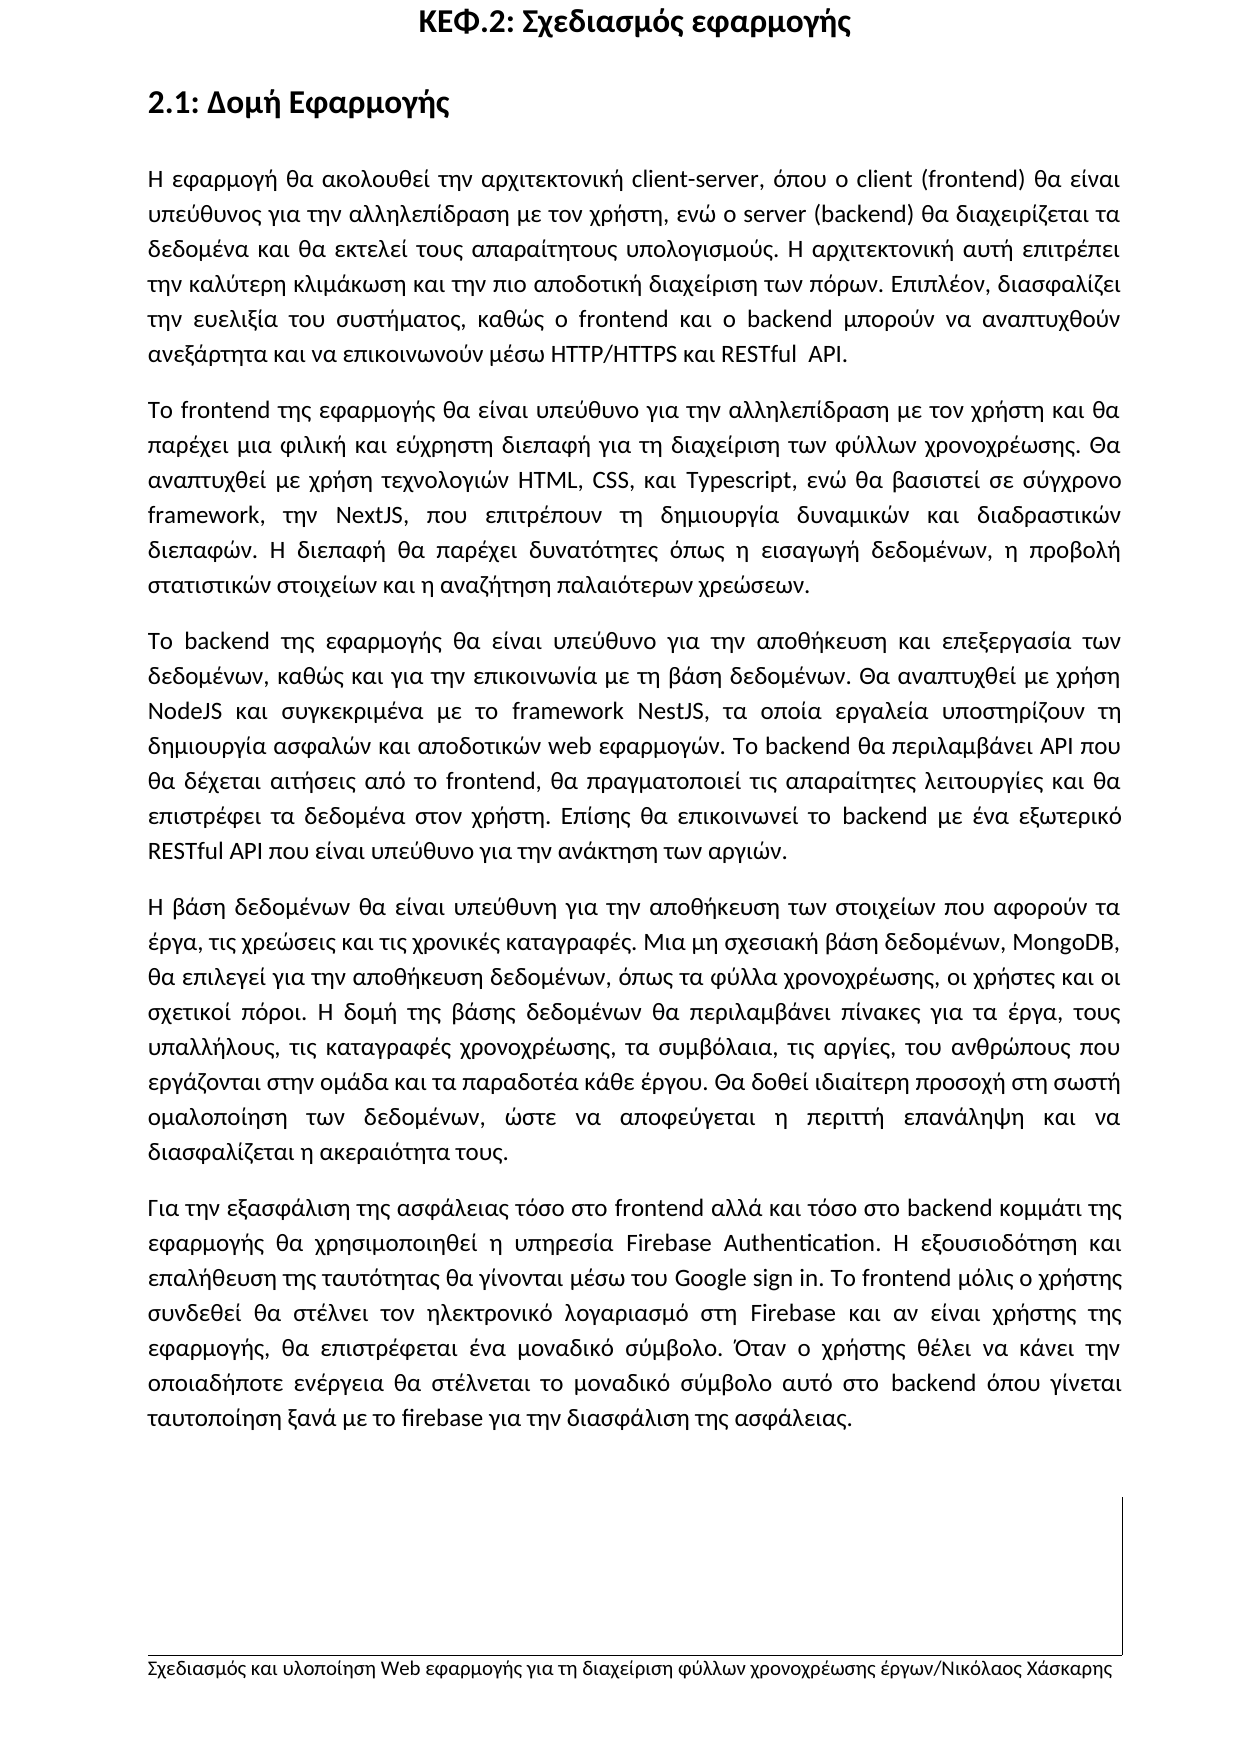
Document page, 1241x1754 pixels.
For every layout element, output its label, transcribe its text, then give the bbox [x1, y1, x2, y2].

text Για την εξασφάλιση της ασφάλειας τόσο στο frontend αλλά και τόσο στο backend κομμάτι της εφαρμογής θα χρησιμοποιηθεί η υπηρεσία Firebase Authentication. Η εξουσιοδότηση και επαλήθευση της ταυτότητας θα γίνονται μέσω του Google sign in. Το frontend μόλις ο χρήστης συνδεθεί θα στέλνει τον ηλεκτρονικό λογαριασμό στη Firebase και αν είναι χρήστης της εφαρμογής, θα επιστρέφεται ένα μοναδικό σύμβολο. Όταν ο χρήστης θέλει να κάνει την οποιαδήποτε ενέργεια θα στέλνεται το μοναδικό σύμβολο αυτό στο backend όπου γίνεται ταυτοποίηση ξανά με το firebase για την διασφάλιση της ασφάλειας. [148, 1192, 1122, 1432]
subtitle 2.1: Δομή Εφαρμογής [148, 81, 1122, 122]
text Η εφαρμογή θα ακολουθεί την αρχιτεκτονική client-server, όπου ο client (frontend) θα είναι υπεύθυνος για την αλληλεπίδραση με τον χρήστη, ενώ ο server (backend) θα διαχειρίζεται τα δεδομένα και θα εκτελεί τους απαραίτητους υπολογισμούς. Η αρχιτεκτονική αυτή επιτρέπει την καλύτερη κλιμάκωση και την πιο αποδοτική διαχείριση των πόρων. Επιπλέον, διασφαλίζει την ευελιξία του συστήματος, καθώς ο frontend και ο backend μπορούν να αναπτυχθούν ανεξάρτητα και να επικοινωνούν μέσω HTTP/HTTPS και RESTful API. [148, 163, 1122, 369]
subtitle ΚΕΦ.2: Σχεδιασμός εφαρμογής [148, 0, 1122, 41]
text Η βάση δεδομένων θα είναι υπεύθυνη για την αποθήκευση των στοιχείων που αφορούν τα έργα, τις χρεώσεις και τις χρονικές καταγραφές. Μια μη σχεσιακή βάση δεδομένων, MongoDB, θα επιλεγεί για την αποθήκευση δεδομένων, όπως τα φύλλα χρονοχρέωσης, οι χρήστες και οι σχετικοί πόροι. Η δομή της βάσης δεδομένων θα περιλαμβάνει πίνακες για τα έργα, τους υπαλλήλους, τις καταγραφές χρονοχρέωσης, τα συμβόλαια, τις αργίες, του ανθρώπους που εργάζονται στην ομάδα και τα παραδοτέα κάθε έργου. Θα δοθεί ιδιαίτερη προσοχή στη σωστή ομαλοποίηση των δεδομένων, ώστε να αποφεύγεται η περιττή επανάληψη και να διασφαλίζεται η ακεραιότητα τους. [148, 891, 1122, 1166]
text Το frontend της εφαρμογής θα είναι υπεύθυνο για την αλληλεπίδραση με τον χρήστη και θα παρέχει μια φιλική και εύχρηστη διεπαφή για τη διαχείριση των φύλλων χρονοχρέωσης. Θα αναπτυχθεί με χρήση τεχνολογιών HTML, CSS, και Typescript, ενώ θα βασιστεί σε σύγχρονο framework, την NextJS, που επιτρέπουν τη δημιουργία δυναμικών και διαδραστικών διεπαφών. Η διεπαφή θα παρέχει δυνατότητες όπως η εισαγωγή δεδομένων, η προβολή στατιστικών στοιχείων και η αναζήτηση παλαιότερων χρεώσεων. [148, 394, 1122, 600]
text Το backend της εφαρμογής θα είναι υπεύθυνο για την αποθήκευση και επεξεργασία των δεδομένων, καθώς και για την επικοινωνία με τη βάση δεδομένων. Θα αναπτυχθεί με χρήση NodeJS και συγκεκριμένα με το framework NestJS, τα οποία εργαλεία υποστηρίζουν τη δημιουργία ασφαλών και αποδοτικών web εφαρμογών. Το backend θα περιλαμβάνει API που θα δέχεται αιτήσεις από το frontend, θα πραγματοποιεί τις απαραίτητες λειτουργίες και θα επιστρέφει τα δεδομένα στον χρήστη. Επίσης θα επικοινωνεί το backend με ένα εξωτερικό RESTful API που είναι υπεύθυνο για την ανάκτηση των αργιών. [148, 625, 1122, 866]
